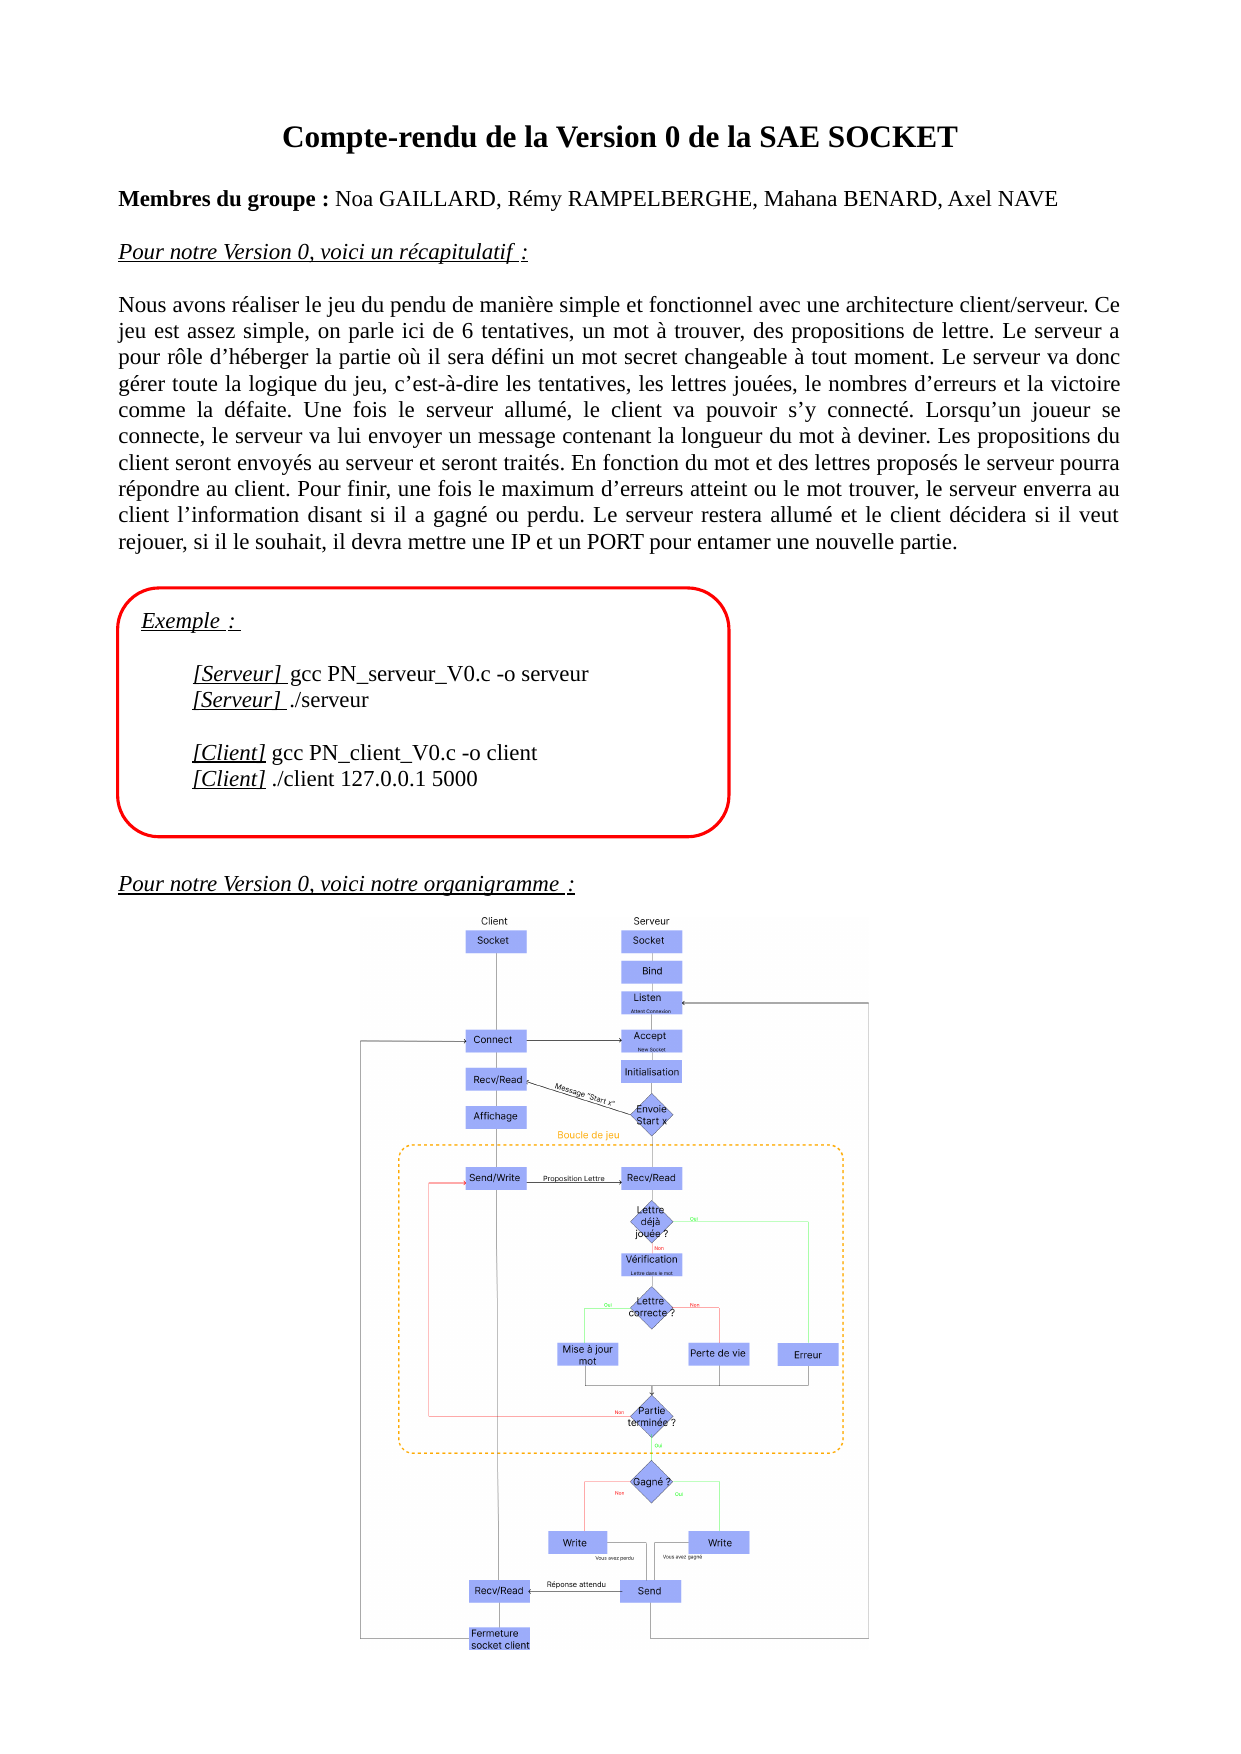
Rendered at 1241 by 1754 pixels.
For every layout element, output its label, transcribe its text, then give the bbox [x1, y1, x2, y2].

text [Serveur] ./serveur [120, 686, 727, 712]
text Exemple : [120, 607, 727, 633]
text Nous avons réaliser le jeu du pendu de manière simple et fonctionnel avec une architecture client/serveur. Ce jeu est assez simple, on parle ici de 6 tentatives, un mot à trouver, des propositions de lettre. Le serveur a pour rôle d’héberger la partie où il sera défini un mot secret changeable à tout moment. Le serveur va donc gérer toute la logique du jeu, c’est-à-dire les tentatives, les lettres jouées, le nombres d’erreurs et la victoire comme la défaite. Une fois le serveur allumé, le client va pouvoir s’y connecté. Lorsqu’un joueur se connecte, le serveur va lui envoyer un message contenant la longueur du mot à deviner. Les propositions du client seront envoyés au serveur et seront traités. En fonction du mot et des lettres proposés le serveur pourra répondre au client. Pour finir, une fois le maximum d’erreurs atteint ou le mot trouver, le serveur enverra au client l’information disant si il a gagné ou perdu. Le serveur restera allumé et le client décidera si il veut rejouer, si il le souhait, il devra mettre une IP et un PORT pour entamer une nouvelle partie. [118, 291, 1122, 554]
text Compte-rendu de la Version 0 de la SAE SOCKET [118, 118, 1122, 154]
text Membres du groupe : Noa GAILLARD, Rémy RAMPELBERGHE, Mahana BENARD, Axel NAVE [118, 185, 1122, 212]
text [731, 659, 1122, 686]
text [Client] ./client 127.0.0.1 5000 [120, 765, 727, 791]
text [Client] gcc PN_client_V0.c -o client [120, 739, 727, 765]
text [731, 739, 1122, 765]
text Pour notre Version 0, voici un récapitulatif : [118, 238, 1122, 264]
text [725, 607, 1122, 633]
text [Serveur] gcc PN_serveur_V0.c -o serveur [120, 659, 727, 686]
picture [360, 917, 869, 1650]
text [731, 686, 1122, 712]
text [731, 765, 1122, 791]
text Pour notre Version 0, voici notre organigramme : [118, 870, 1122, 897]
